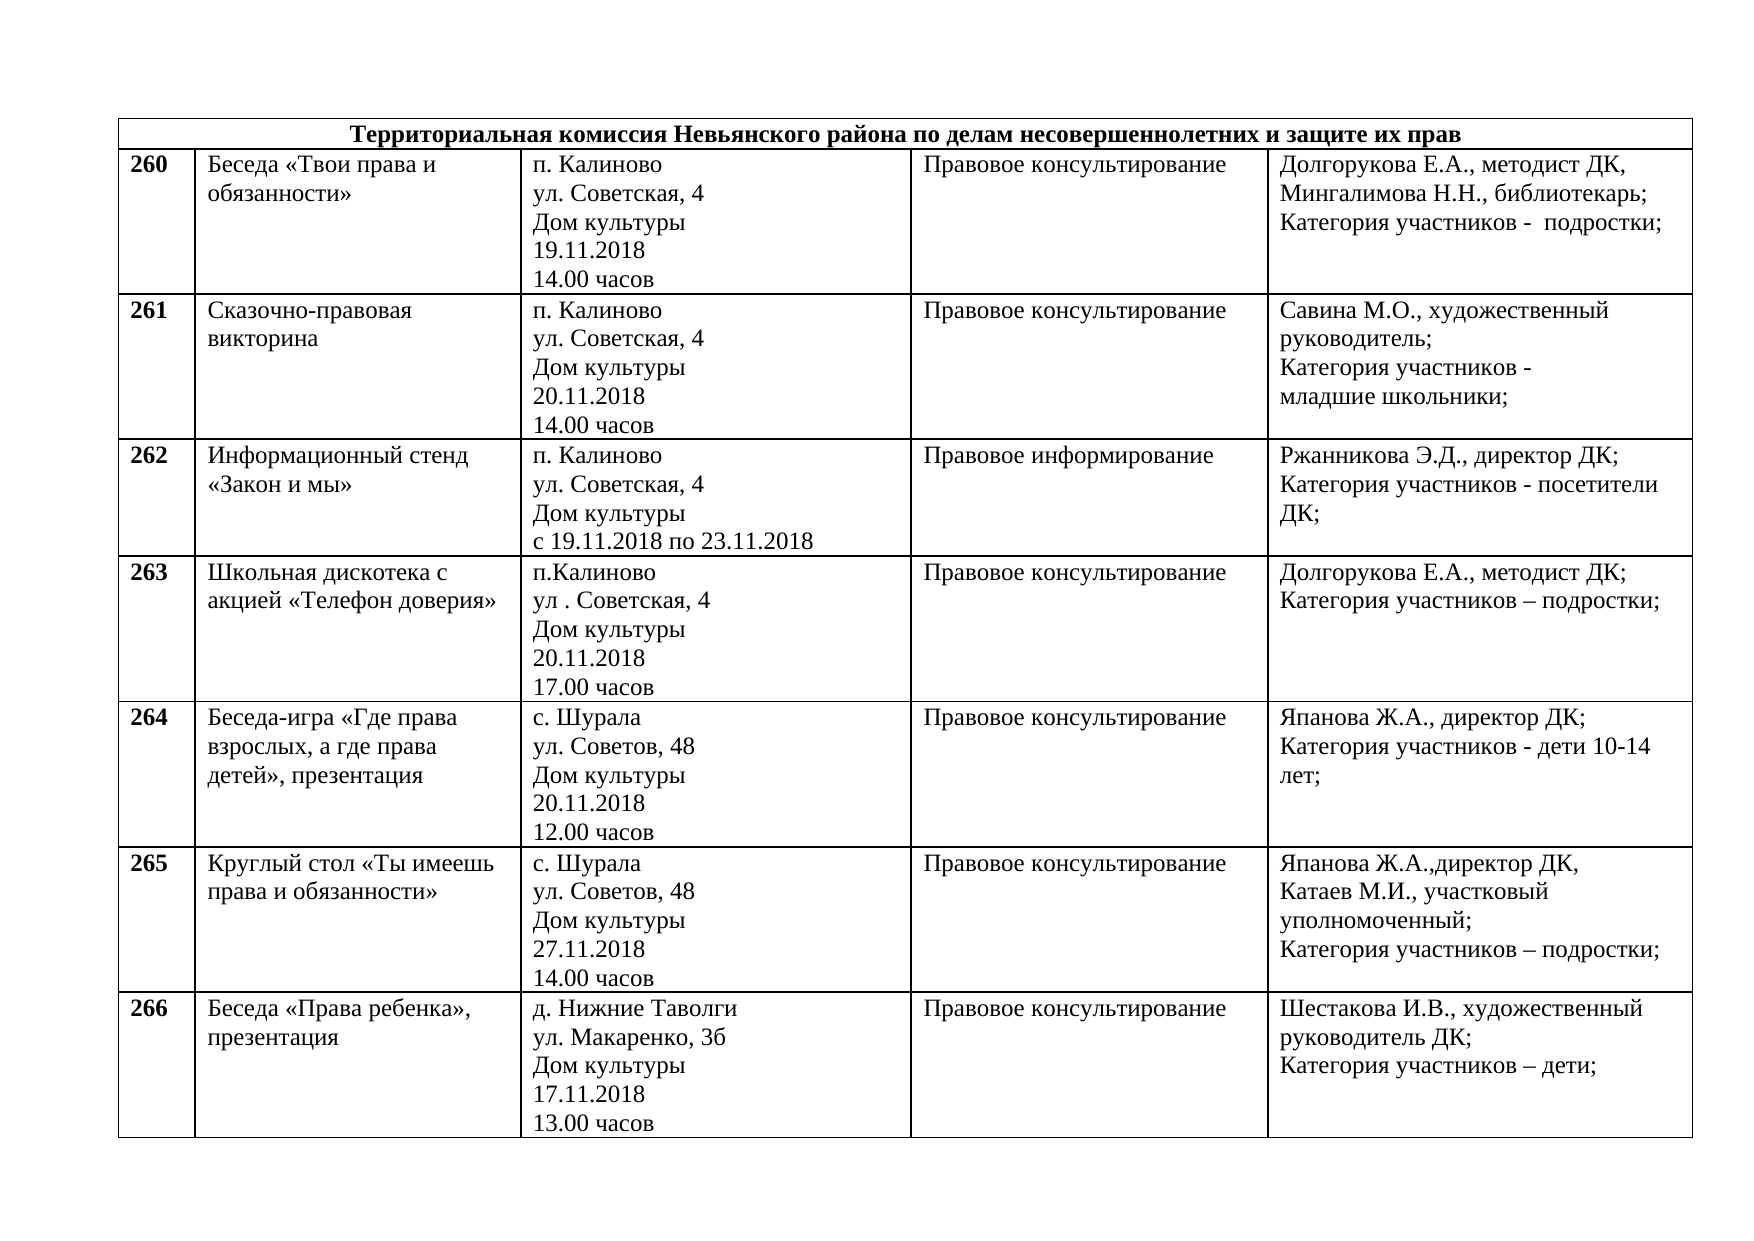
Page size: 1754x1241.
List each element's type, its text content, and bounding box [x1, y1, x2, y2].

table_cell Правовое консультирование [912, 993, 1267, 1137]
table_cell Ржанникова Э.Д., директор ДК; Категория участников - посетители ДК; [1269, 440, 1692, 555]
table_cell Школьная дискотека с акцией «Телефон доверия» [196, 557, 520, 701]
table_cell с. Шурала ул. Советов, 48 Дом культуры 20.11.2018 12.00 часов [522, 702, 910, 846]
table_cell п. Калиново ул. Советская, 4 Дом культуры с 19.11.2018 по 23.11.2018 [522, 440, 910, 555]
table_cell Сказочно-правовая викторина [196, 295, 520, 438]
table_cell 260 [119, 150, 194, 293]
table_cell Правовое консультирование [912, 295, 1267, 438]
table_cell д. Нижние Таволги ул. Макаренко, 3б Дом культуры 17.11.2018 13.00 часов [522, 993, 910, 1137]
table_cell Беседа-игра «Где права взрослых, а где права детей», презентация [196, 702, 520, 846]
table_cell Беседа «Права ребенка», презентация [196, 993, 520, 1137]
table_cell Информационный стенд «Закон и мы» [196, 440, 520, 555]
table_cell п. Калиново ул. Советская, 4 Дом культуры 19.11.2018 14.00 часов [522, 150, 910, 293]
table_cell Территориальная комиссия Невьянского района по делам несовершеннолетних и защите их прав [119, 119, 1692, 148]
table_cell Долгорукова Е.А., методист ДК; Категория участников – подростки; [1269, 557, 1692, 701]
table_cell Правовое консультирование [912, 848, 1267, 991]
table_cell Япанова Ж.А.,директор ДК, Катаев М.И., участковый уполномоченный; Категория участников – подростки; [1269, 848, 1692, 991]
table_cell 262 [119, 440, 194, 555]
table_cell Долгорукова Е.А., методист ДК, Мингалимова Н.Н., библиотекарь; Категория участников - подростки; [1269, 150, 1692, 293]
table_cell Правовое консультирование [912, 557, 1267, 701]
table_cell Япанова Ж.А., директор ДК; Категория участников - дети 10-14 лет; [1269, 702, 1692, 846]
table_cell Правовое консультирование [912, 702, 1267, 846]
table_cell Савина М.О., художественный руководитель; Категория участников - младшие школьники; [1269, 295, 1692, 438]
table_cell п. Калиново ул. Советская, 4 Дом культуры 20.11.2018 14.00 часов [522, 295, 910, 438]
table_cell Круглый стол «Ты имеешь права и обязанности» [196, 848, 520, 991]
table_cell Правовое информирование [912, 440, 1267, 555]
table_cell с. Шурала ул. Советов, 48 Дом культуры 27.11.2018 14.00 часов [522, 848, 910, 991]
table_cell Шестакова И.В., художественный руководитель ДК; Категория участников – дети; [1269, 993, 1692, 1137]
table_cell п.Калиново ул . Советская, 4 Дом культуры 20.11.2018 17.00 часов [522, 557, 910, 701]
table_cell 263 [119, 557, 194, 701]
table_cell 261 [119, 295, 194, 438]
table_cell 265 [119, 848, 194, 991]
table_cell 266 [119, 993, 194, 1137]
table_cell Беседа «Твои права и обязанности» [196, 150, 520, 293]
table_cell 264 [119, 702, 194, 846]
table_cell Правовое консультирование [912, 150, 1267, 293]
